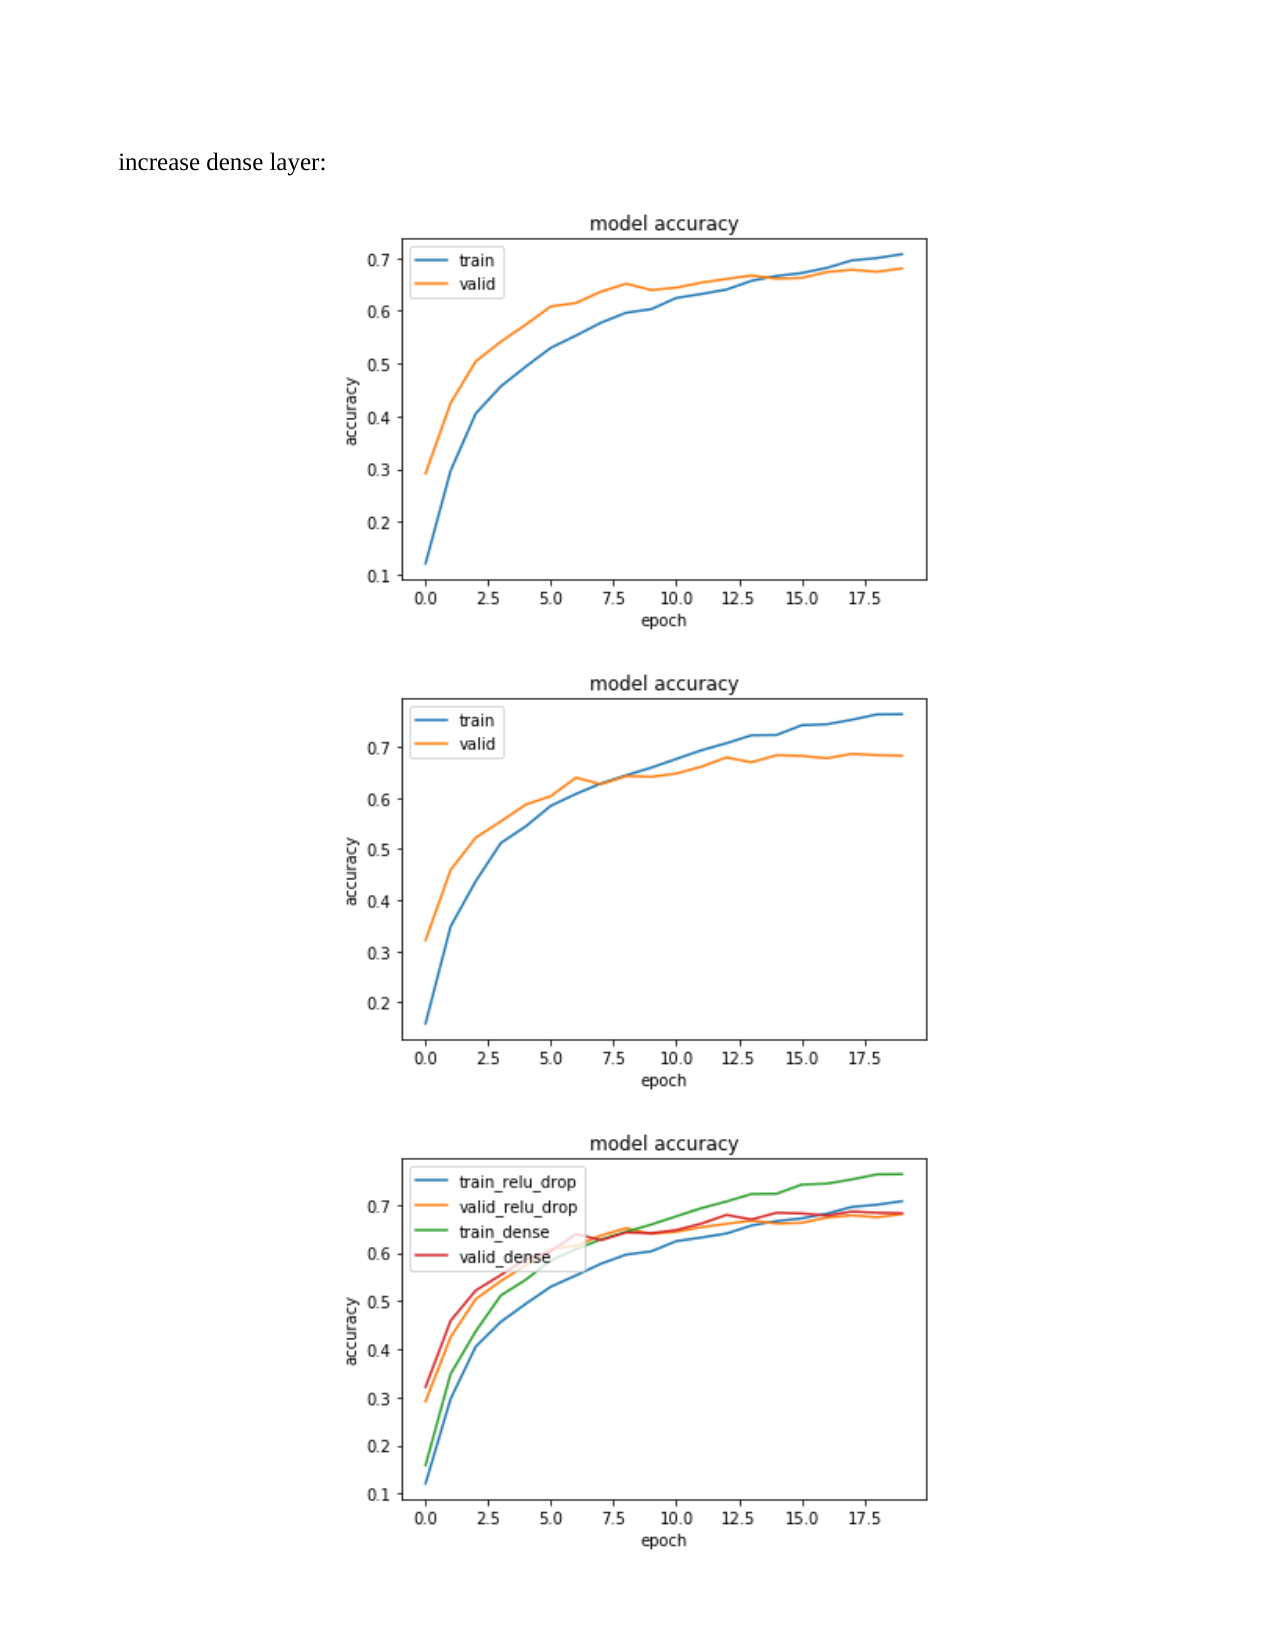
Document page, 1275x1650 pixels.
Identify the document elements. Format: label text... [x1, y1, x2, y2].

picture [333, 204, 942, 639]
picture [333, 1124, 942, 1559]
picture [333, 664, 942, 1099]
text increase dense layer: [118, 147, 1157, 176]
